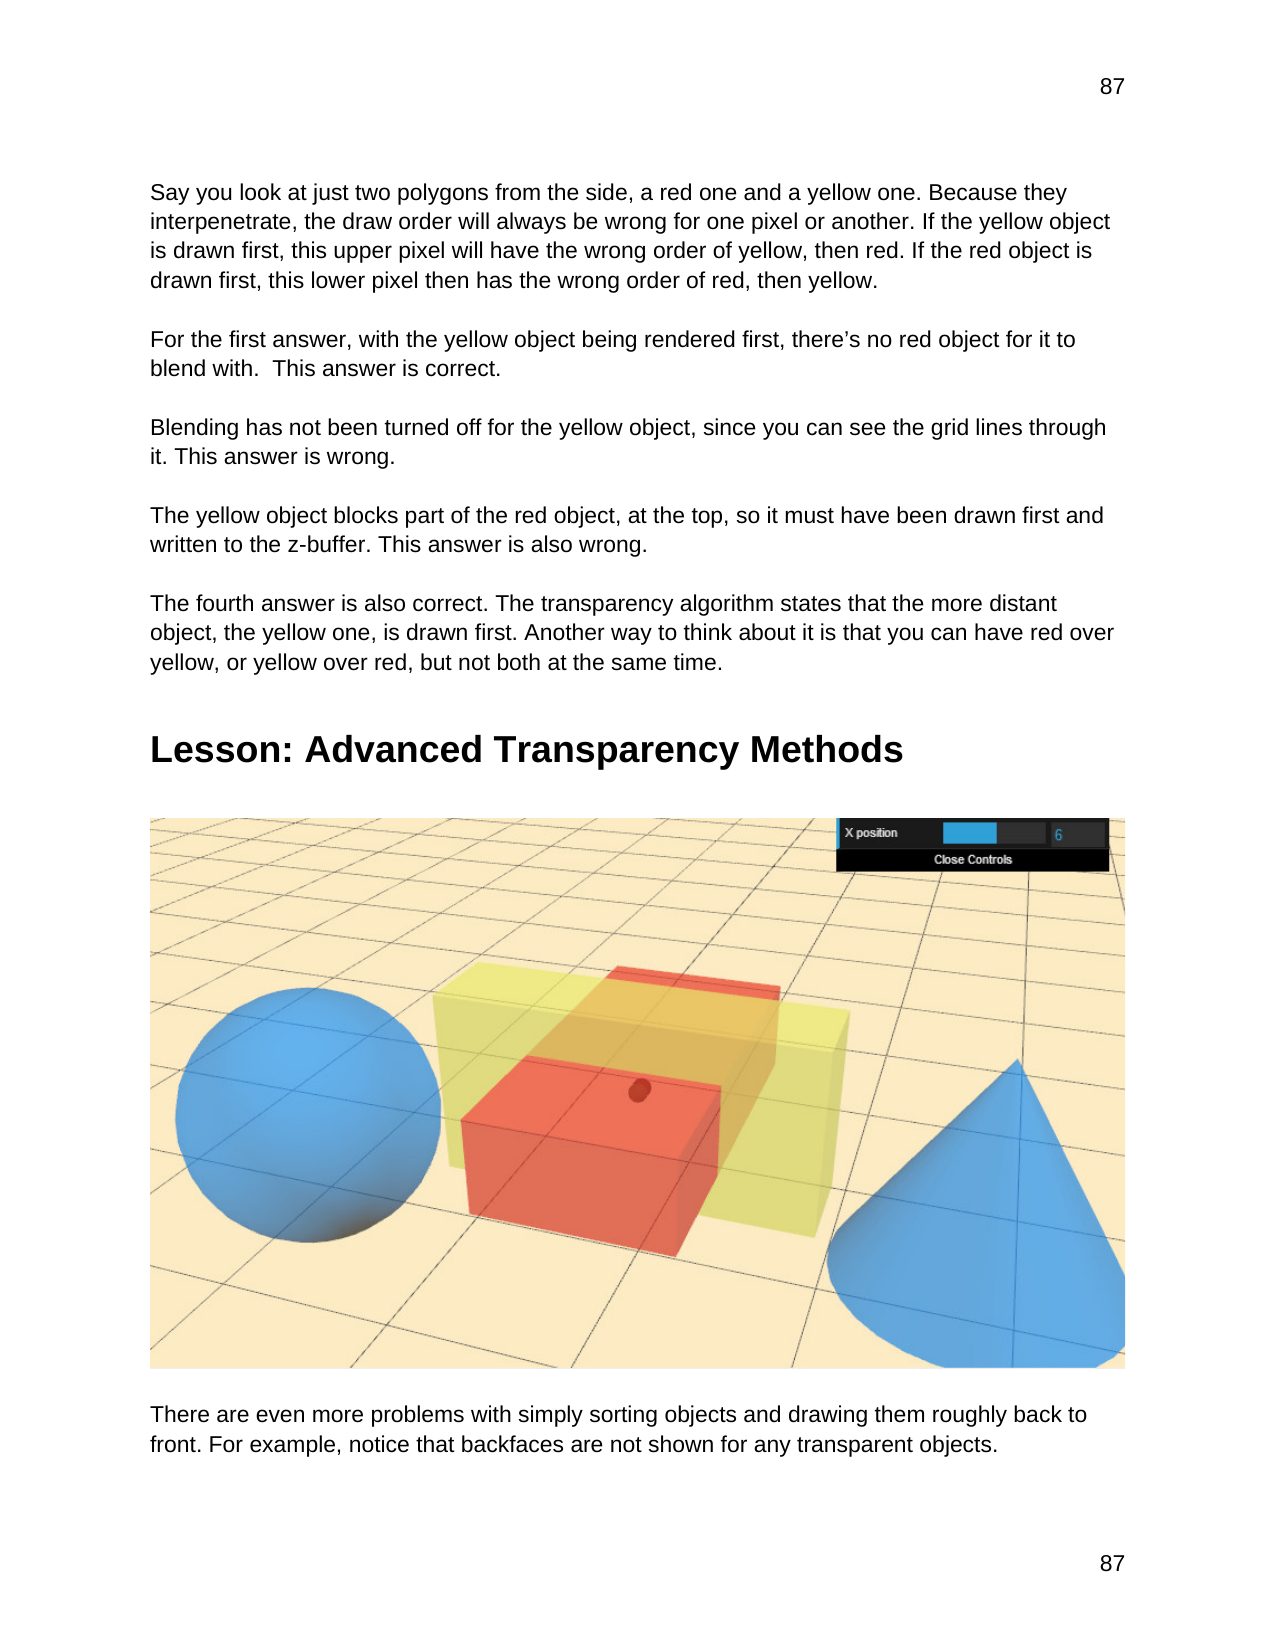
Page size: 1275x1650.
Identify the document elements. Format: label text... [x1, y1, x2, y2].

subtitle Lesson: Advanced Transparency Methods [150, 729, 1125, 771]
text For the first answer, with the yellow object being rendered first, there’s no red object for it to blend with. This answer is correct. [150, 326, 1125, 381]
text There are even more problems with simply sorting objects and drawing them roughly back to front. For example, notice that backfaces are not shown for any transparent objects. [150, 1402, 1125, 1457]
text Blending has not been turned off for the yellow object, since you can see the grid lines through it. This answer is wrong. [150, 414, 1125, 469]
picture [150, 818, 1125, 1369]
text The fourth answer is also correct. The transparency algorithm states that the more distant object, the yellow one, is drawn first. Another way to think about it is that you can have red over yellow, or yellow over red, but not both at the same time. [150, 591, 1125, 675]
text Say you look at just two polygons from the side, a red one and a yellow one. Because they interpenetrate, the draw order will always be wrong for one pixel or another. If the yellow object is drawn first, this upper pixel will have the wrong order of yellow, then red. If the red object is drawn first, this lower pixel then has the wrong order of red, then yellow. [150, 179, 1125, 293]
text The yellow object blocks part of the red object, at the top, so it must have been drawn first and written to the z-buffer. This answer is also wrong. [150, 502, 1125, 557]
